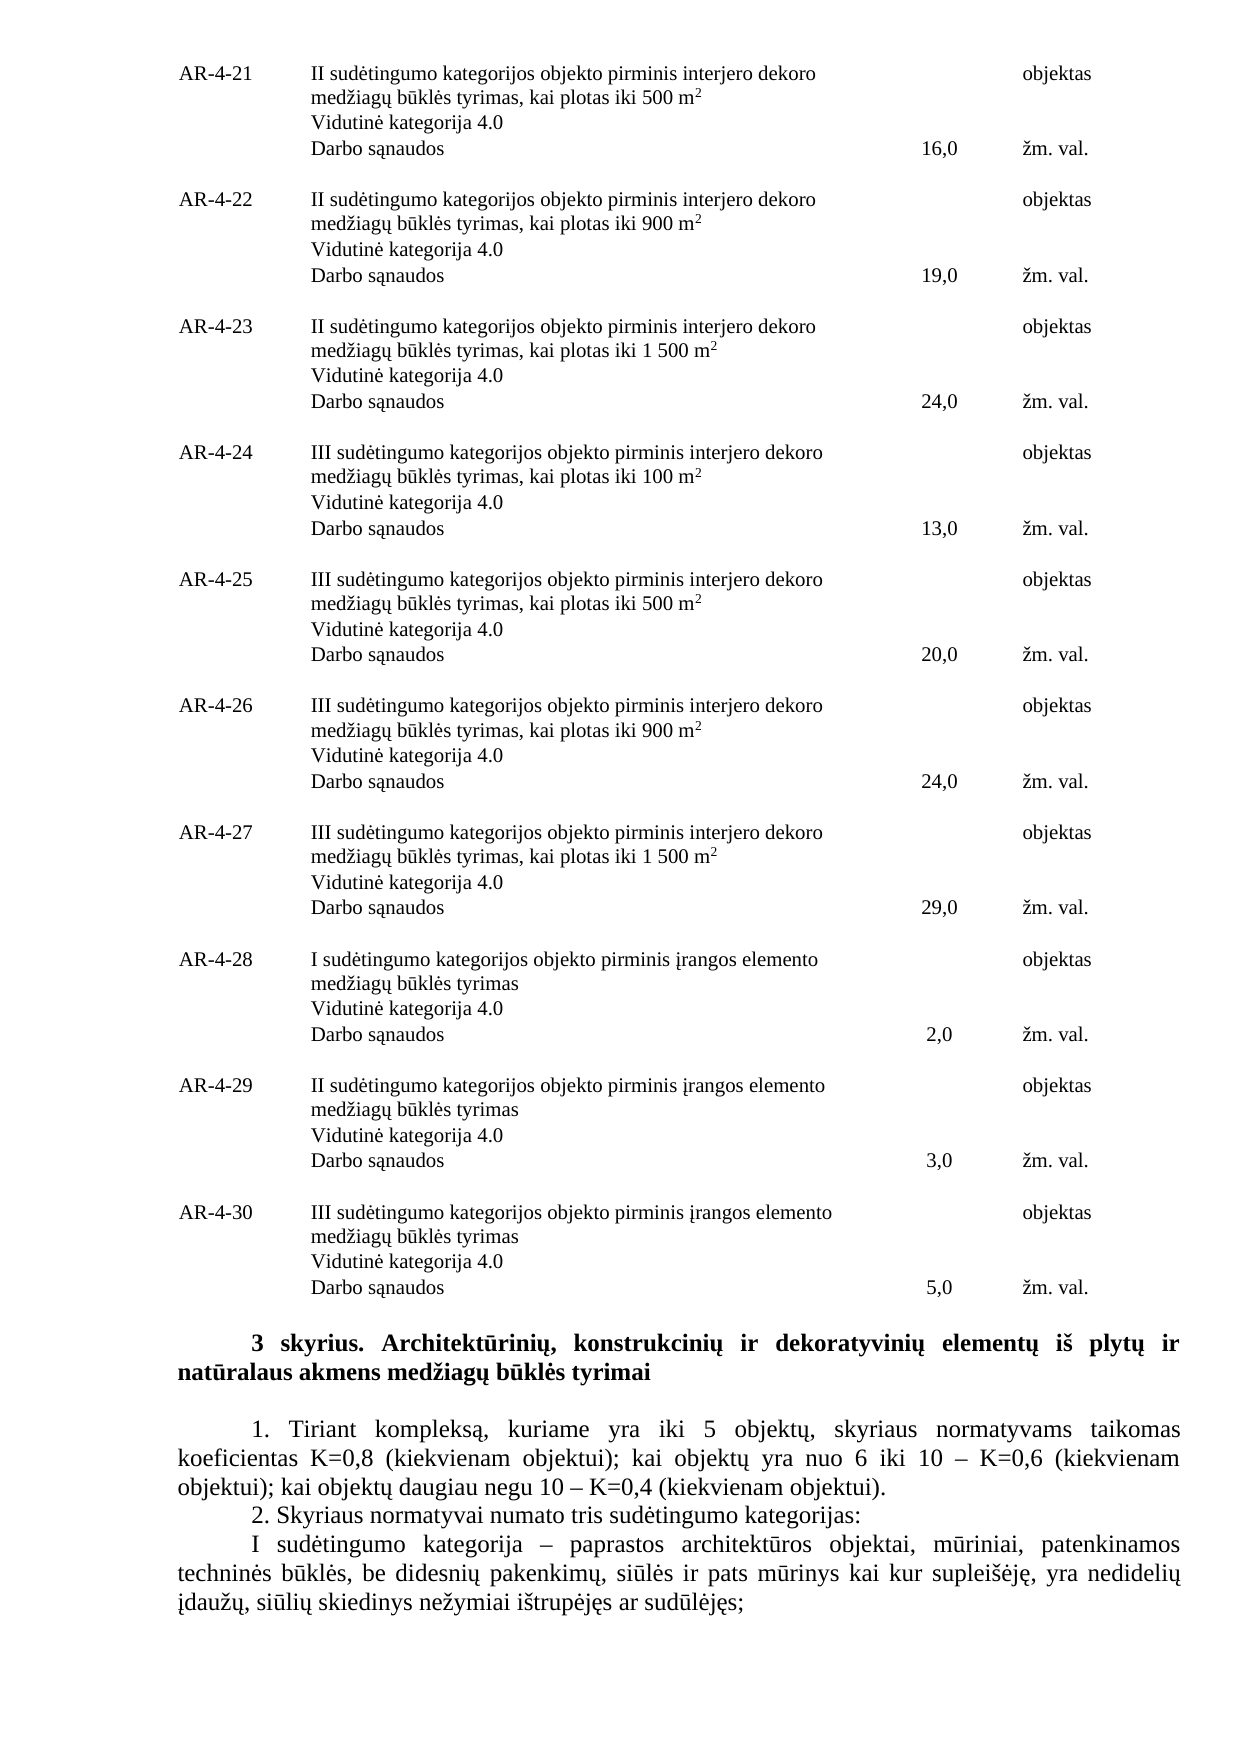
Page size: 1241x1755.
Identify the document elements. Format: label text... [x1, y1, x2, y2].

table_cell Darbo sąnaudos [309, 767, 858, 793]
table_cell [177, 919, 309, 945]
table_cell 24,0 [858, 388, 1021, 413]
table_cell AR-4-30 [177, 1198, 309, 1248]
table_cell [177, 615, 309, 641]
text I sudėtingumo kategorija – paprastos architektūros objektai, mūriniai, patenkinamos techninės būklės, be didesnių pakenkimų, siūlės ir pats mūrinys kai kur supleišėję, yra nedidelių įdaužų, siūlių skiedinys nežymiai ištrupėjęs ar sudūlėjęs; [177, 1529, 1181, 1615]
table_cell [858, 413, 1021, 439]
table_cell II sudėtingumo kategorijos objekto pirminis įrangos elemento medžiagų būklės tyrimas [309, 1072, 858, 1121]
table_cell 3,0 [858, 1147, 1021, 1172]
table_cell [309, 413, 858, 439]
table_cell Darbo sąnaudos [309, 134, 858, 160]
table_cell 19,0 [858, 261, 1021, 287]
table_cell [858, 819, 1021, 868]
table_cell objektas [1021, 945, 1181, 995]
table_cell [177, 1046, 309, 1072]
table_cell [858, 692, 1021, 742]
table_cell AR-4-22 [177, 186, 309, 235]
table_cell [1021, 1248, 1181, 1273]
table_cell [858, 109, 1021, 134]
table_cell [1021, 160, 1181, 186]
table_cell [177, 995, 309, 1020]
table_cell [177, 540, 309, 565]
table_cell [309, 793, 858, 818]
table_cell [858, 235, 1021, 261]
table_cell III sudėtingumo kategorijos objekto pirminis interjero dekoro medžiagų būklės tyrimas, kai plotas iki 1 500 m2 [309, 819, 858, 868]
table_cell [177, 489, 309, 514]
table_cell [1021, 540, 1181, 565]
table_cell III sudėtingumo kategorijos objekto pirminis interjero dekoro medžiagų būklės tyrimas, kai plotas iki 500 m2 [309, 565, 858, 615]
table_cell [1021, 666, 1181, 692]
table_cell [858, 793, 1021, 818]
table_cell [858, 312, 1021, 362]
table_cell 20,0 [858, 641, 1021, 666]
table_cell AR-4-24 [177, 439, 309, 488]
table_cell [858, 186, 1021, 235]
table_cell Vidutinė kategorija 4.0 [309, 1121, 858, 1147]
table_cell [177, 134, 309, 160]
table_cell Darbo sąnaudos [309, 1274, 858, 1299]
table_cell Darbo sąnaudos [309, 514, 858, 540]
table_cell Vidutinė kategorija 4.0 [309, 1248, 858, 1273]
table_cell [1021, 1173, 1181, 1198]
table_cell Darbo sąnaudos [309, 1147, 858, 1172]
table_cell AR-4-27 [177, 819, 309, 868]
table_cell III sudėtingumo kategorijos objekto pirminis interjero dekoro medžiagų būklės tyrimas, kai plotas iki 100 m2 [309, 439, 858, 488]
table_cell 5,0 [858, 1274, 1021, 1299]
table_cell [309, 1173, 858, 1198]
table_cell [177, 160, 309, 186]
table_cell objektas [1021, 59, 1181, 109]
table_cell AR-4-28 [177, 945, 309, 995]
table_cell [309, 287, 858, 312]
table_cell [177, 742, 309, 767]
table_cell [858, 1248, 1021, 1273]
table_cell objektas [1021, 312, 1181, 362]
table_cell Darbo sąnaudos [309, 388, 858, 413]
table_cell Vidutinė kategorija 4.0 [309, 489, 858, 514]
table_cell [858, 160, 1021, 186]
table_cell žm. val. [1021, 134, 1181, 160]
table_cell Vidutinė kategorija 4.0 [309, 868, 858, 894]
table_cell Darbo sąnaudos [309, 1020, 858, 1046]
table_cell II sudėtingumo kategorijos objekto pirminis interjero dekoro medžiagų būklės tyrimas, kai plotas iki 1 500 m2 [309, 312, 858, 362]
table_cell [177, 235, 309, 261]
table_cell [177, 514, 309, 540]
table_cell objektas [1021, 692, 1181, 742]
table_cell [1021, 868, 1181, 894]
table_cell 13,0 [858, 514, 1021, 540]
table_cell objektas [1021, 1198, 1181, 1248]
table_cell [858, 742, 1021, 767]
table_cell Vidutinė kategorija 4.0 [309, 109, 858, 134]
table_cell objektas [1021, 819, 1181, 868]
table_cell [858, 919, 1021, 945]
table_cell [309, 919, 858, 945]
table_cell AR-4-23 [177, 312, 309, 362]
table_cell [1021, 995, 1181, 1020]
table_cell [858, 995, 1021, 1020]
table_cell [1021, 413, 1181, 439]
table_cell [177, 362, 309, 387]
table_cell 24,0 [858, 767, 1021, 793]
table_cell [177, 287, 309, 312]
table_cell Vidutinė kategorija 4.0 [309, 235, 858, 261]
table_cell žm. val. [1021, 514, 1181, 540]
table_cell [177, 109, 309, 134]
table_cell [858, 615, 1021, 641]
table_cell [858, 540, 1021, 565]
table_cell objektas [1021, 186, 1181, 235]
table_cell Darbo sąnaudos [309, 641, 858, 666]
table_cell [177, 1147, 309, 1172]
table_cell [858, 945, 1021, 995]
table_cell [177, 1121, 309, 1147]
table_cell 2,0 [858, 1020, 1021, 1046]
table_cell AR-4-29 [177, 1072, 309, 1121]
table_cell [858, 1072, 1021, 1121]
table_cell [177, 767, 309, 793]
table_cell [858, 59, 1021, 109]
table_cell [177, 894, 309, 919]
table_cell [177, 388, 309, 413]
table_cell žm. val. [1021, 388, 1181, 413]
text 3 skyrius. Architektūrinių, konstrukcinių ir dekoratyvinių elementų iš plytų ir natūralaus akmens medžiagų būklės tyrimai [177, 1328, 1181, 1385]
table_cell žm. val. [1021, 641, 1181, 666]
table_cell [858, 666, 1021, 692]
table_cell [177, 413, 309, 439]
table_cell 29,0 [858, 894, 1021, 919]
table_cell II sudėtingumo kategorijos objekto pirminis interjero dekoro medžiagų būklės tyrimas, kai plotas iki 500 m2 [309, 59, 858, 109]
table_cell žm. val. [1021, 1274, 1181, 1299]
table_cell objektas [1021, 565, 1181, 615]
table_cell [309, 540, 858, 565]
table_cell [177, 1248, 309, 1273]
table_cell III sudėtingumo kategorijos objekto pirminis įrangos elemento medžiagų būklės tyrimas [309, 1198, 858, 1248]
table_cell [309, 1046, 858, 1072]
table_cell [858, 439, 1021, 488]
table_cell [309, 160, 858, 186]
table_cell [1021, 919, 1181, 945]
table_cell [1021, 615, 1181, 641]
table_cell AR-4-25 [177, 565, 309, 615]
table_cell Vidutinė kategorija 4.0 [309, 615, 858, 641]
table_cell žm. val. [1021, 261, 1181, 287]
table_cell [1021, 1046, 1181, 1072]
table_cell [1021, 793, 1181, 818]
table_cell [177, 1173, 309, 1198]
table_cell I sudėtingumo kategorijos objekto pirminis įrangos elemento medžiagų būklės tyrimas [309, 945, 858, 995]
table_cell [177, 1020, 309, 1046]
table_cell [1021, 742, 1181, 767]
table_cell [177, 1274, 309, 1299]
table_cell [858, 565, 1021, 615]
table_cell [177, 868, 309, 894]
table_cell [858, 1173, 1021, 1198]
table_cell Darbo sąnaudos [309, 261, 858, 287]
text 1. Tiriant kompleksą, kuriame yra iki 5 objektų, skyriaus normatyvams taikomas koeficientas K=0,8 (kiekvienam objektui); kai objektų yra nuo 6 iki 10 – K=0,6 (kiekvienam objektui); kai objektų daugiau negu 10 – K=0,4 (kiekvienam objektui). [177, 1414, 1181, 1500]
table_cell [177, 666, 309, 692]
table_cell [1021, 287, 1181, 312]
table_cell [858, 287, 1021, 312]
table_cell žm. val. [1021, 894, 1181, 919]
text 2. Skyriaus normatyvai numato tris sudėtingumo kategorijas: [177, 1500, 1181, 1529]
table_cell AR-4-21 [177, 59, 309, 109]
table_cell 16,0 [858, 134, 1021, 160]
table_cell II sudėtingumo kategorijos objekto pirminis interjero dekoro medžiagų būklės tyrimas, kai plotas iki 900 m2 [309, 186, 858, 235]
table_cell Vidutinė kategorija 4.0 [309, 995, 858, 1020]
table_cell AR-4-26 [177, 692, 309, 742]
table_cell objektas [1021, 439, 1181, 488]
table_cell Vidutinė kategorija 4.0 [309, 742, 858, 767]
table_cell [1021, 489, 1181, 514]
table_cell [177, 261, 309, 287]
table_cell [1021, 109, 1181, 134]
table_cell [858, 362, 1021, 387]
table_cell [858, 1046, 1021, 1072]
table_cell [1021, 235, 1181, 261]
table_cell [858, 868, 1021, 894]
table_cell [309, 666, 858, 692]
table_cell [858, 1198, 1021, 1248]
table_cell žm. val. [1021, 1020, 1181, 1046]
table_cell III sudėtingumo kategorijos objekto pirminis interjero dekoro medžiagų būklės tyrimas, kai plotas iki 900 m2 [309, 692, 858, 742]
table_cell [1021, 362, 1181, 387]
table_cell [858, 489, 1021, 514]
table_cell žm. val. [1021, 1147, 1181, 1172]
table_cell [177, 641, 309, 666]
table_cell žm. val. [1021, 767, 1181, 793]
table_cell objektas [1021, 1072, 1181, 1121]
table_cell [858, 1121, 1021, 1147]
table_cell [177, 793, 309, 818]
table_cell Vidutinė kategorija 4.0 [309, 362, 858, 387]
table_cell Darbo sąnaudos [309, 894, 858, 919]
table_cell [1021, 1121, 1181, 1147]
